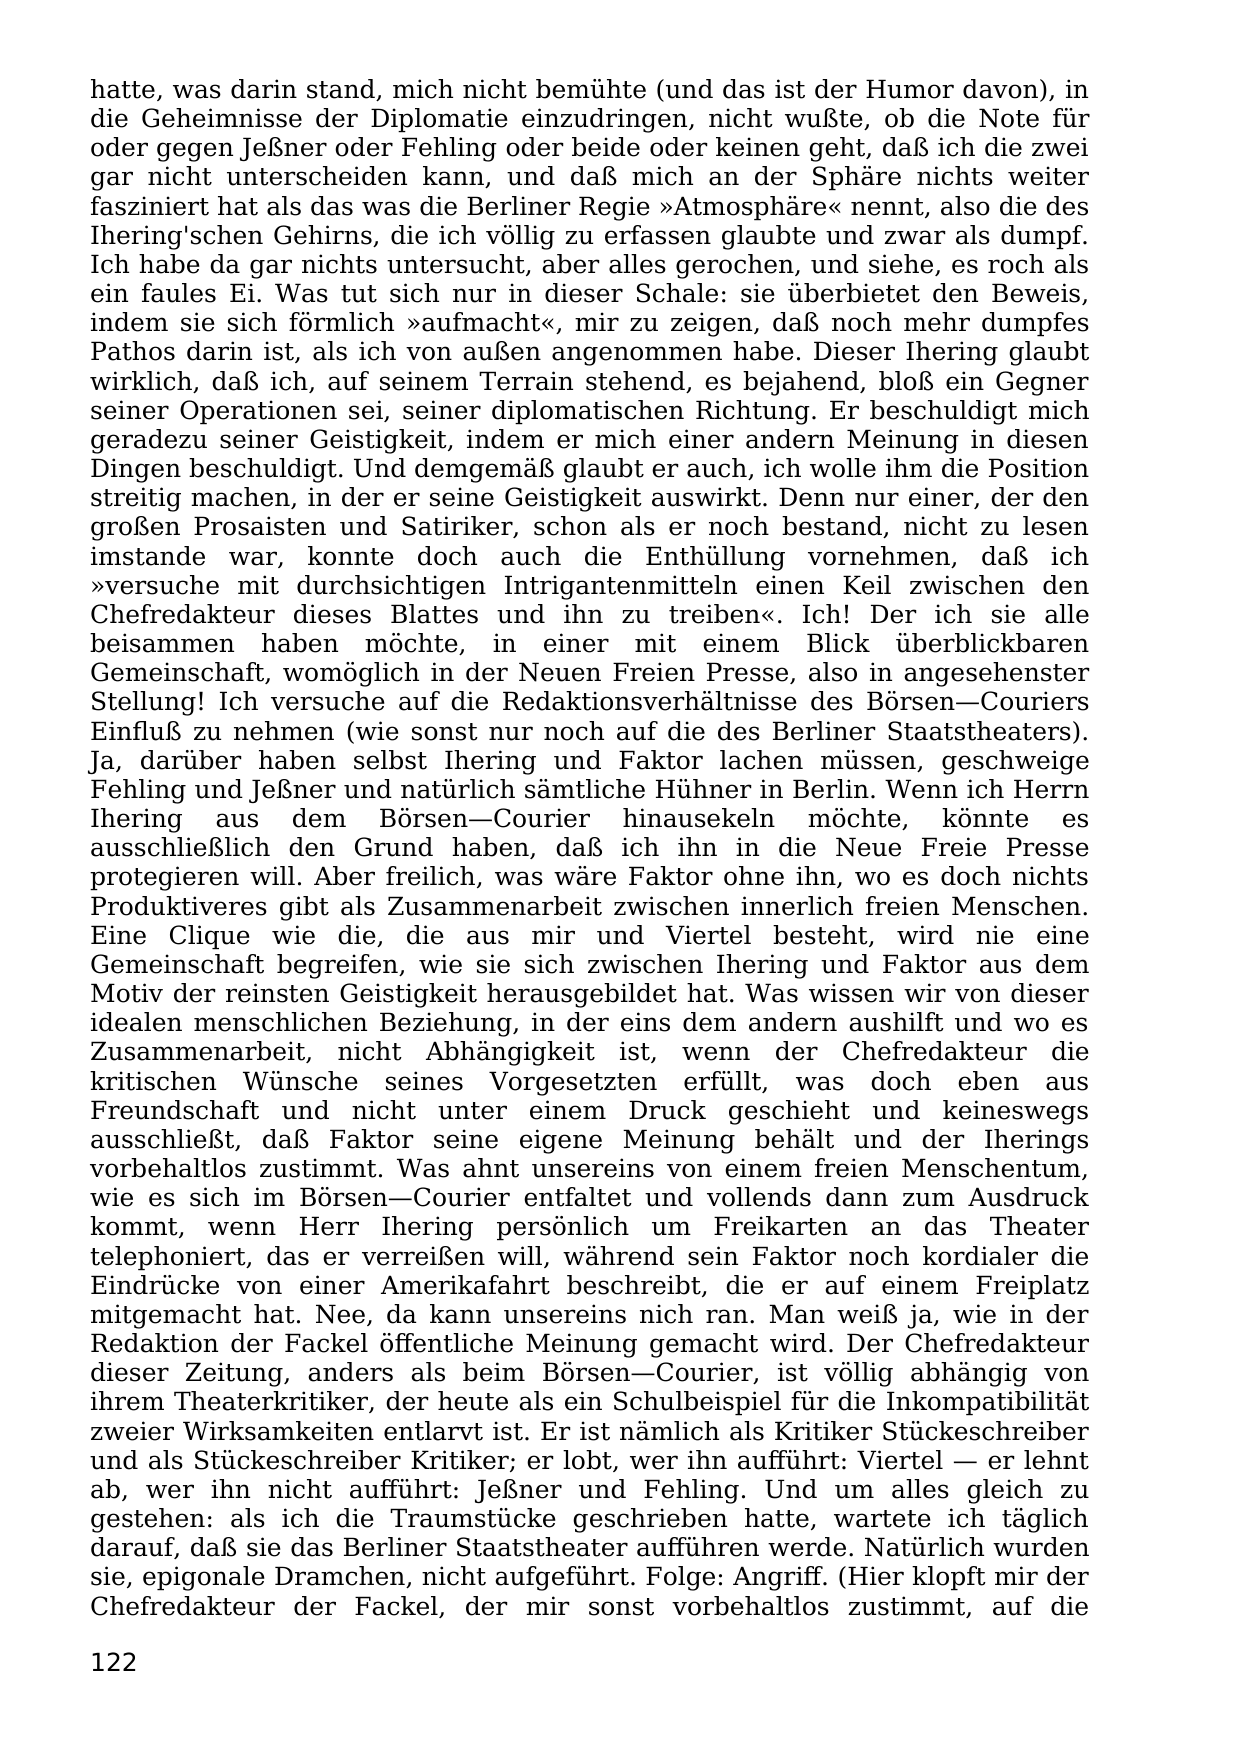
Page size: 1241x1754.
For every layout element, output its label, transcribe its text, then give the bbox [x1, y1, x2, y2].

text hatte, was darin stand, mich nicht bemühte (und das ist der Humor davon), in die Geheimnisse der Diplomatie einzudringen, nicht wußte, ob die Note für oder gegen Jeßner oder Fehling oder beide oder keinen geht, daß ich die zwei gar nicht unterscheiden kann, und daß mich an der Sphäre nichts weiter fasziniert hat als das was die Berliner Regie »Atmosphäre« nennt, also die des Ihering'schen Gehirns, die ich völlig zu erfassen glaubte und zwar als dumpf. Ich habe da gar nichts untersucht, aber alles gerochen, und siehe, es roch als ein faules Ei. Was tut sich nur in dieser Schale: sie überbietet den Beweis, indem sie sich förmlich »aufmacht«, mir zu zeigen, daß noch mehr dumpfes Pathos darin ist, als ich von außen angenommen habe. Dieser Ihering glaubt wirklich, daß ich, auf seinem Terrain stehend, es bejahend, bloß ein Gegner seiner Operationen sei, seiner diplomatischen Richtung. Er beschuldigt mich geradezu seiner Geistigkeit, indem er mich einer andern Meinung in diesen Dingen beschuldigt. Und demgemäß glaubt er auch, ich wolle ihm die Position streitig machen, in der er seine Geistigkeit auswirkt. Denn nur einer, der den großen Prosaisten und Satiriker, schon als er noch bestand, nicht zu lesen imstande war, konnte doch auch die Enthüllung vornehmen, daß ich »versuche mit durchsichtigen Intrigantenmitteln einen Keil zwischen den Chefredakteur dieses Blattes und ihn zu treiben«. Ich! Der ich sie alle beisammen haben möchte, in einer mit einem Blick überblickbaren Gemeinschaft, womöglich in der Neuen Freien Presse, also in angesehenster Stellung! Ich versuche auf die Redaktionsverhältnisse des Börsen—Couriers Einfluß zu nehmen (wie sonst nur noch auf die des Berliner Staatstheaters). Ja, darüber haben selbst Ihering und Faktor lachen müssen, geschweige Fehling und Jeßner und natürlich sämtliche Hühner in Berlin. Wenn ich Herrn Ihering aus dem Börsen—Courier hinausekeln möchte, könnte es ausschließlich den Grund haben, daß ich ihn in die Neue Freie Presse protegieren will. Aber freilich, was wäre Faktor ohne ihn, wo es doch nichts Produktiveres gibt als Zusammenarbeit zwischen innerlich freien Menschen. Eine Clique wie die, die aus mir und Viertel besteht, wird nie eine Gemeinschaft begreifen, wie sie sich zwischen Ihering und Faktor aus dem Motiv der reinsten Geistigkeit herausgebildet hat. Was wissen wir von dieser idealen menschlichen Beziehung, in der eins dem andern aushilft und wo es Zusammenarbeit, nicht Abhängigkeit ist, wenn der Chefredakteur die kritischen Wünsche seines Vorgesetzten erfüllt, was doch eben aus Freundschaft und nicht unter einem Druck geschieht und keineswegs ausschließt, daß Faktor seine eigene Meinung behält und der Iherings vorbehaltlos zustimmt. Was ahnt unsereins von einem freien Menschentum, wie es sich im Börsen—Courier entfaltet und vollends dann zum Ausdruck kommt, wenn Herr Ihering persönlich um Freikarten an das Theater telephoniert, das er verreißen will, während sein Faktor noch kordialer die Eindrücke von einer Amerikafahrt beschreibt, die er auf einem Freiplatz mitgemacht hat. Nee, da kann unsereins nich ran. Man weiß ja, wie in der Redaktion der Fackel öffentliche Meinung gemacht wird. Der Chefredakteur dieser Zeitung, anders als beim Börsen—Courier, ist völlig abhängig von ihrem Theaterkritiker, der heute als ein Schulbeispiel für die Inkompatibilität zweier Wirksamkeiten entlarvt ist. Er ist nämlich als Kritiker Stückeschreiber und als Stückeschreiber Kritiker; er lobt, wer ihn aufführt: Viertel — er lehnt ab, wer ihn nicht aufführt: Jeßner und Fehling. Und um alles gleich zu gestehen: als ich die Traumstücke geschrieben hatte, wartete ich täglich darauf, daß sie das Berliner Staatstheater aufführen werde. Natürlich wurden sie, epigonale Dramchen, nicht aufgeführt. Folge: Angriff. (Hier klopft mir der Chefredakteur der Fackel, der mir sonst vorbehaltlos zustimmt, auf die [90, 75, 1091, 1621]
